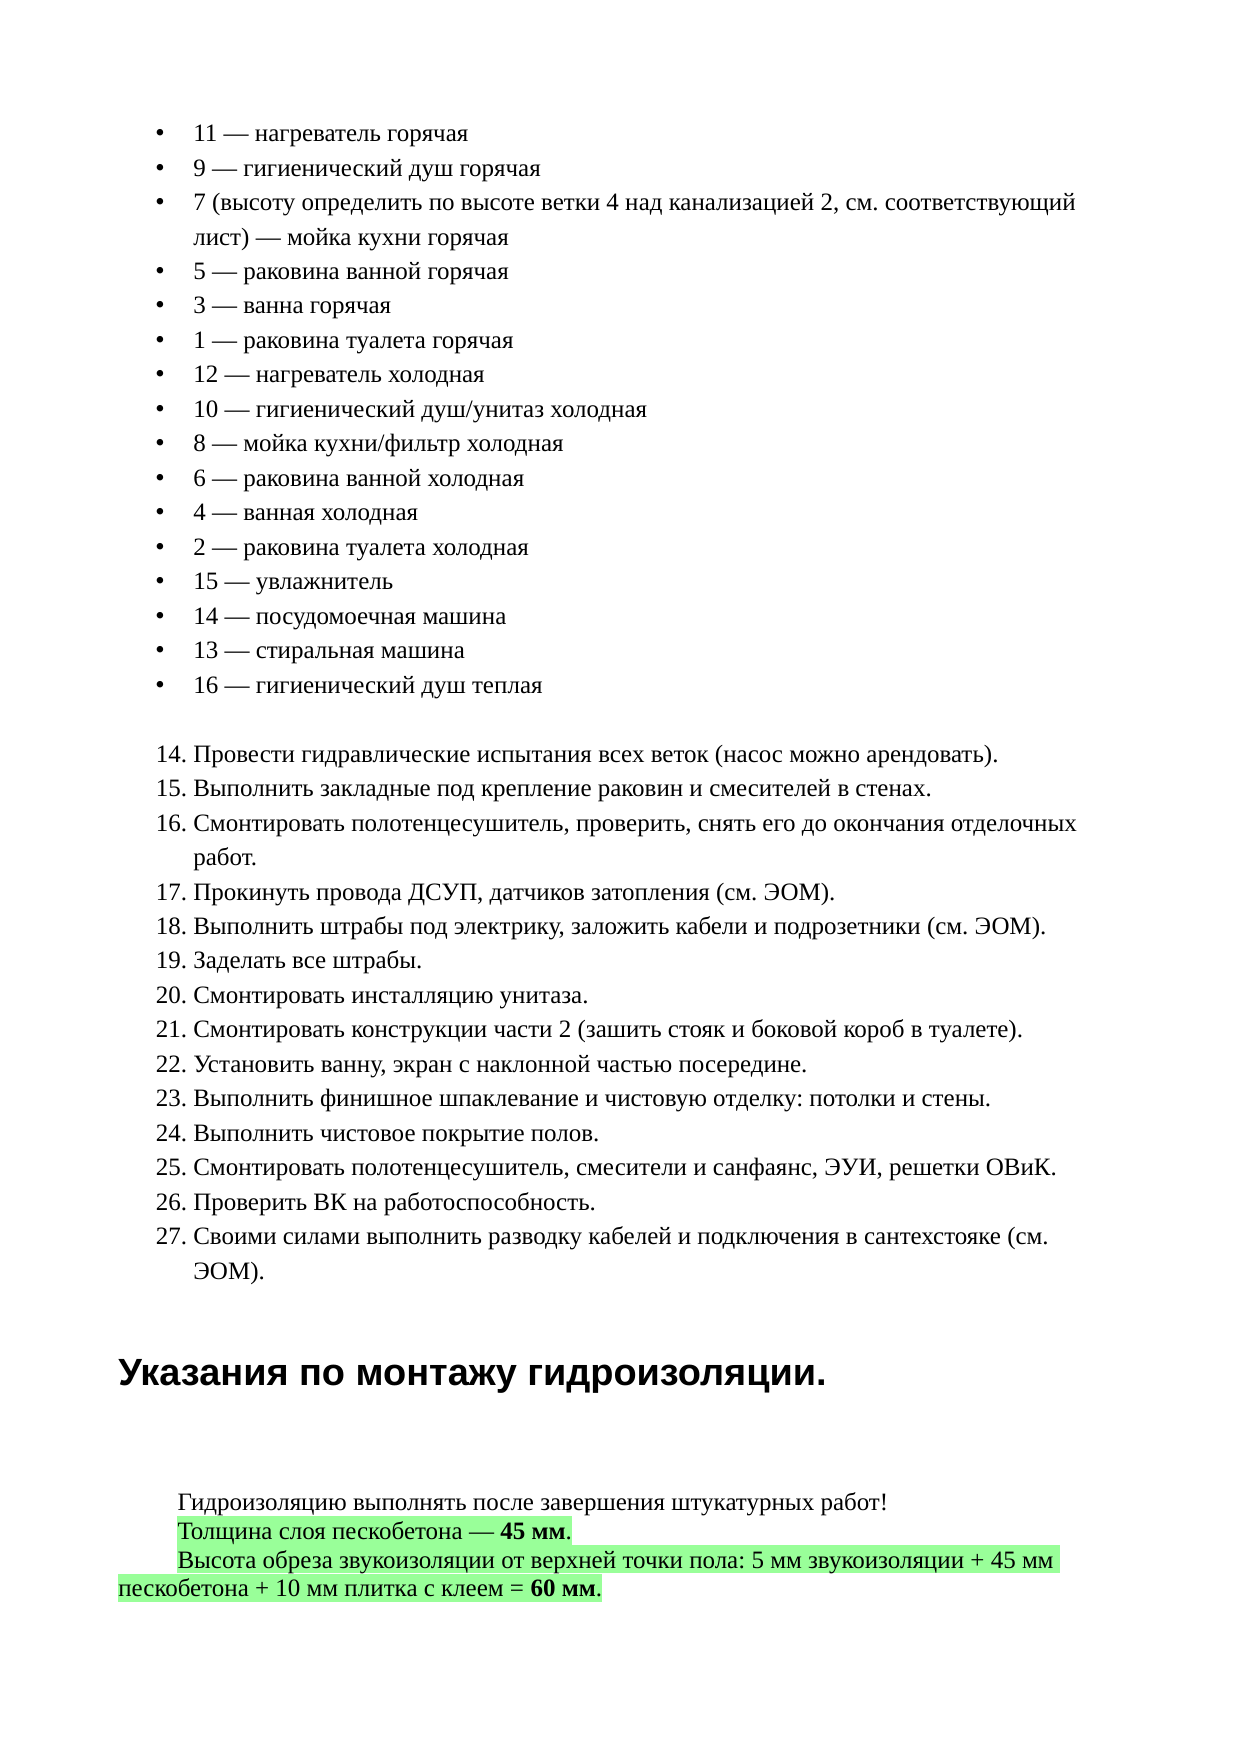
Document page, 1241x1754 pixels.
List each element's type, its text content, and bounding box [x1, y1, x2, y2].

list Смонтировать конструкции части 2 (зашить стояк и боковой короб в туалете). [156, 1014, 1122, 1043]
list Установить ванну, экран с наклонной частью посередине. [156, 1049, 1122, 1078]
list 10 — гигиенический душ/унитаз холодная [156, 394, 1122, 423]
list 12 — нагреватель холодная [156, 359, 1122, 388]
list Выполнить финишное шпаклевание и чистовую отделку: потолки и стены. [156, 1083, 1122, 1112]
text Указания по монтажу гидроизоляции. [118, 1350, 1122, 1393]
list 2 — раковина туалета холодная [156, 532, 1122, 561]
text Толщина слоя пескобетона — 45 мм. [118, 1516, 1122, 1545]
list Выполнить закладные под крепление раковин и смесителей в стенах. [156, 773, 1122, 802]
list Выполнить чистовое покрытие полов. [156, 1118, 1122, 1147]
list 14 — посудомоечная машина [156, 601, 1122, 629]
list 6 — раковина ванной холодная [156, 463, 1122, 492]
list 15 — увлажнитель [156, 566, 1122, 595]
text Высота обреза звукоизоляции от верхней точки пола: 5 мм звукоизоляции + 45 мм пескобетона + 10 мм плитка с клеем = 60 мм. [118, 1545, 1122, 1602]
list 4 — ванная холодная [156, 497, 1122, 526]
list Выполнить штрабы под электрику, заложить кабели и подрозетники (см. ЭОМ). [156, 911, 1122, 940]
list 16 — гигиенический душ теплая [156, 670, 1122, 698]
list Смонтировать инсталляцию унитаза. [156, 980, 1122, 1009]
list Смонтировать полотенцесушитель, проверить, снять его до окончания отделочных работ. [156, 808, 1122, 871]
list Прокинуть провода ДСУП, датчиков затопления (см. ЭОМ). [156, 877, 1122, 905]
list 5 — раковина ванной горячая [156, 256, 1122, 285]
list 7 (высоту определить по высоте ветки 4 над канализацией 2, см. соответствующий лист) — мойка кухни горячая [156, 187, 1122, 250]
list 11 — нагреватель горячая [156, 118, 1122, 147]
list 1 — раковина туалета горячая [156, 325, 1122, 354]
list 13 — стиральная машина [156, 635, 1122, 664]
list Смонтировать полотенцесушитель, смесители и санфаянс, ЭУИ, решетки ОВиК. [156, 1152, 1122, 1181]
list 9 — гигиенический душ горячая [156, 153, 1122, 181]
list 3 — ванна горячая [156, 291, 1122, 319]
text Гидроизоляцию выполнять после завершения штукатурных работ! [118, 1487, 1122, 1516]
list Проверить ВК на работоспособность. [156, 1187, 1122, 1216]
list Своими силами выполнить разводку кабелей и подключения в сантехстояке (см. ЭОМ). [156, 1221, 1122, 1285]
list 8 — мойка кухни/фильтр холодная [156, 428, 1122, 457]
list Заделать все штрабы. [156, 946, 1122, 974]
list Провести гидравлические испытания всех веток (насос можно арендовать). [156, 739, 1122, 767]
